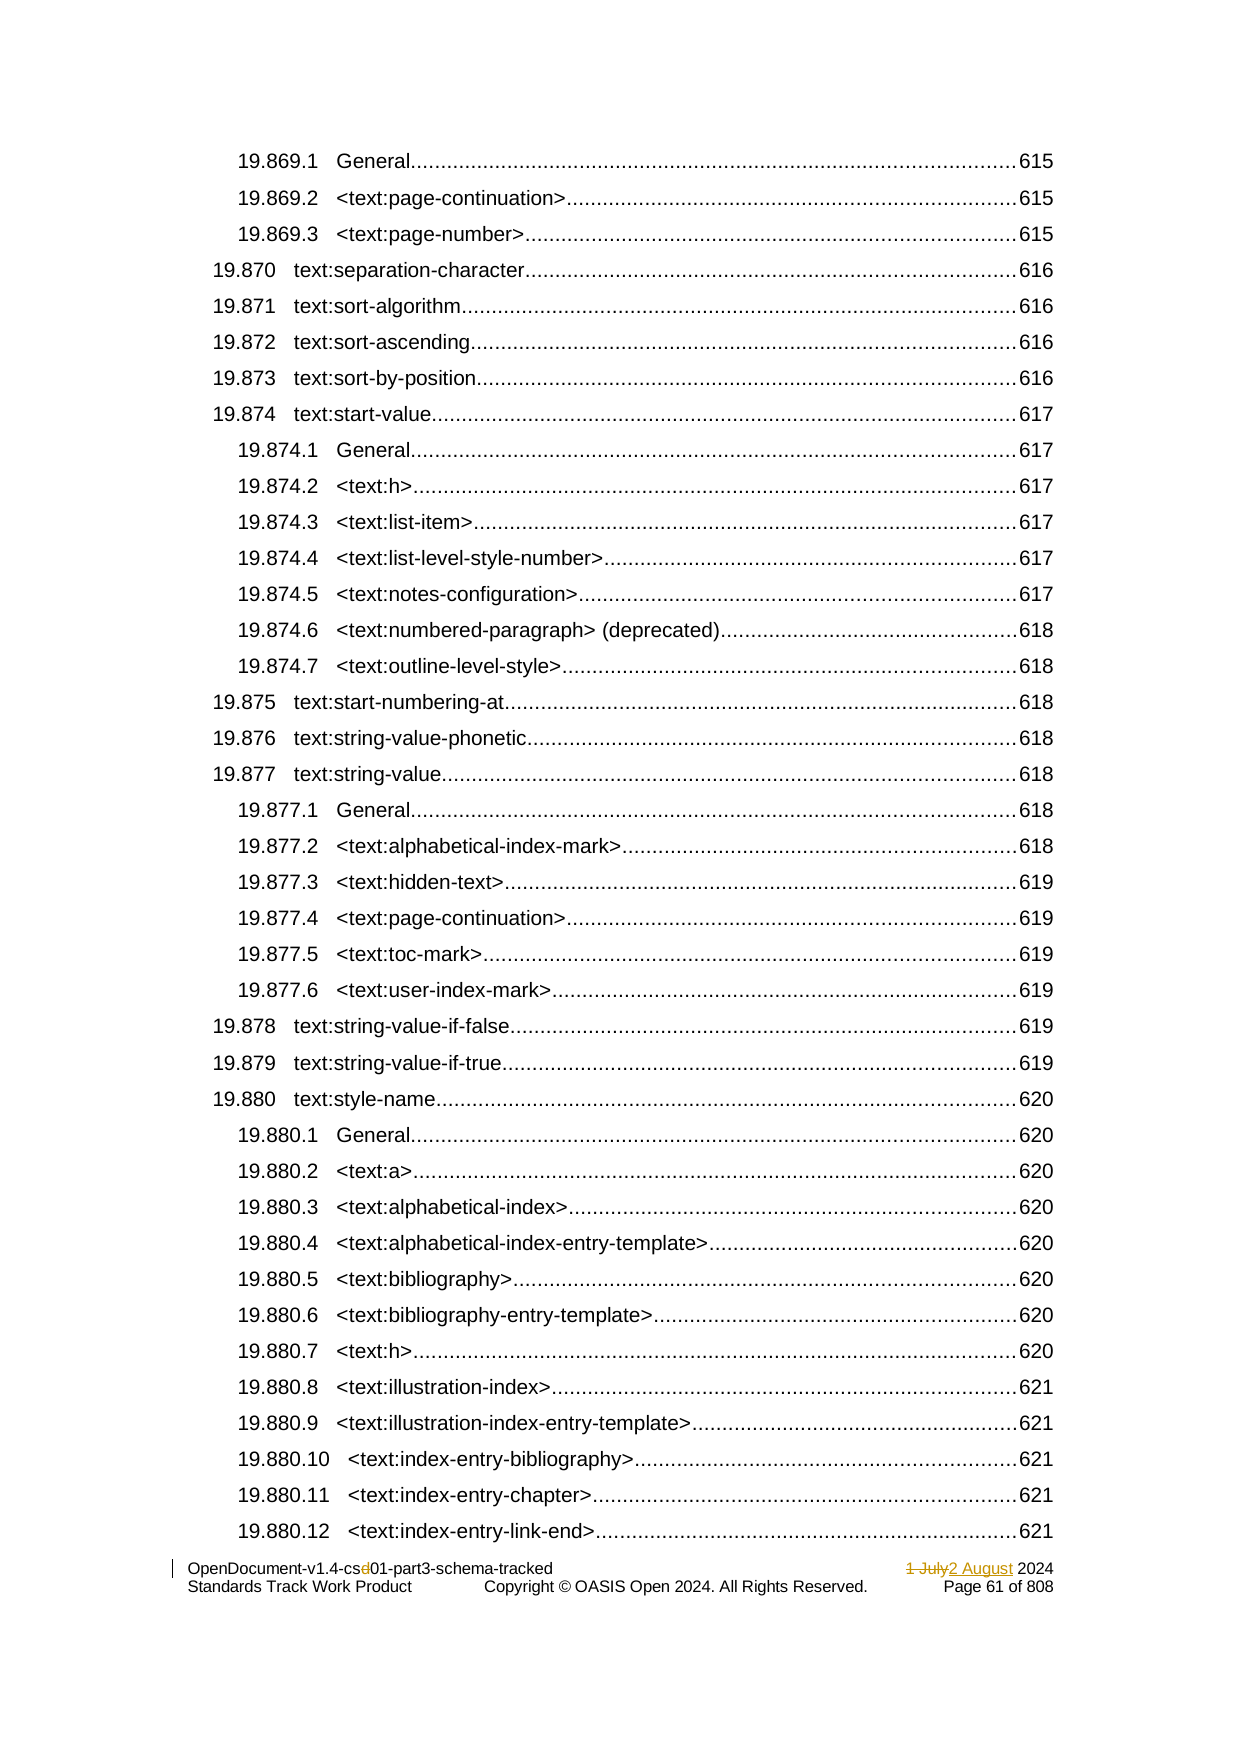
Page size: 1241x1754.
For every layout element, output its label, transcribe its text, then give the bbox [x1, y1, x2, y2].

text 19.871 text:sort-algorithm 616 [212, 294, 1053, 318]
text 19.880.11 <text:index-entry-chapter> 621 [237, 1483, 1053, 1507]
text 19.869.3 <text:page-number> 615 [237, 222, 1053, 246]
text 19.877.1 General 618 [237, 799, 1053, 822]
text 19.877.4 <text:page-continuation> 619 [237, 907, 1053, 930]
text 19.874 text:start-value 617 [212, 402, 1053, 426]
text 19.869.1 General 615 [237, 150, 1053, 173]
text 19.877.3 <text:hidden-text> 619 [237, 871, 1053, 894]
text 19.880.12 <text:index-entry-link-end> 621 [237, 1519, 1053, 1543]
text 19.880.2 <text:a> 620 [237, 1159, 1053, 1183]
text 19.874.6 <text:numbered-paragraph> (deprecated) 618 [237, 618, 1053, 642]
text 19.877 text:string-value 618 [212, 763, 1053, 786]
text 19.869.2 <text:page-continuation> 615 [237, 186, 1053, 209]
text 19.874.7 <text:outline-level-style> 618 [237, 654, 1053, 678]
text 19.880 text:style-name 620 [212, 1087, 1053, 1111]
text 19.870 text:separation-character 616 [212, 258, 1053, 282]
text 19.873 text:sort-by-position 616 [212, 366, 1053, 390]
text 19.880.8 <text:illustration-index> 621 [237, 1375, 1053, 1399]
text 19.880.7 <text:h> 620 [237, 1339, 1053, 1363]
text 19.880.9 <text:illustration-index-entry-template> 621 [237, 1411, 1053, 1435]
text 19.874.5 <text:notes-configuration> 617 [237, 582, 1053, 606]
text 19.872 text:sort-ascending 616 [212, 330, 1053, 354]
text 19.880.4 <text:alphabetical-index-entry-template> 620 [237, 1231, 1053, 1255]
text 19.877.6 <text:user-index-mark> 619 [237, 979, 1053, 1002]
text 19.880.5 <text:bibliography> 620 [237, 1267, 1053, 1291]
text 19.880.6 <text:bibliography-entry-template> 620 [237, 1303, 1053, 1327]
text 19.874.2 <text:h> 617 [237, 474, 1053, 498]
text 19.879 text:string-value-if-true 619 [212, 1051, 1053, 1074]
text 19.874.3 <text:list-item> 617 [237, 510, 1053, 534]
text 19.880.10 <text:index-entry-bibliography> 621 [237, 1447, 1053, 1471]
text 19.874.4 <text:list-level-style-number> 617 [237, 546, 1053, 570]
text 19.880.3 <text:alphabetical-index> 620 [237, 1195, 1053, 1219]
text 19.880.1 General 620 [237, 1123, 1053, 1147]
text 19.875 text:start-numbering-at 618 [212, 691, 1053, 714]
text 19.877.5 <text:toc-mark> 619 [237, 943, 1053, 966]
text 19.874.1 General 617 [237, 438, 1053, 462]
text 19.878 text:string-value-if-false 619 [212, 1015, 1053, 1038]
text 19.876 text:string-value-phonetic 618 [212, 727, 1053, 750]
text 19.877.2 <text:alphabetical-index-mark> 618 [237, 835, 1053, 858]
